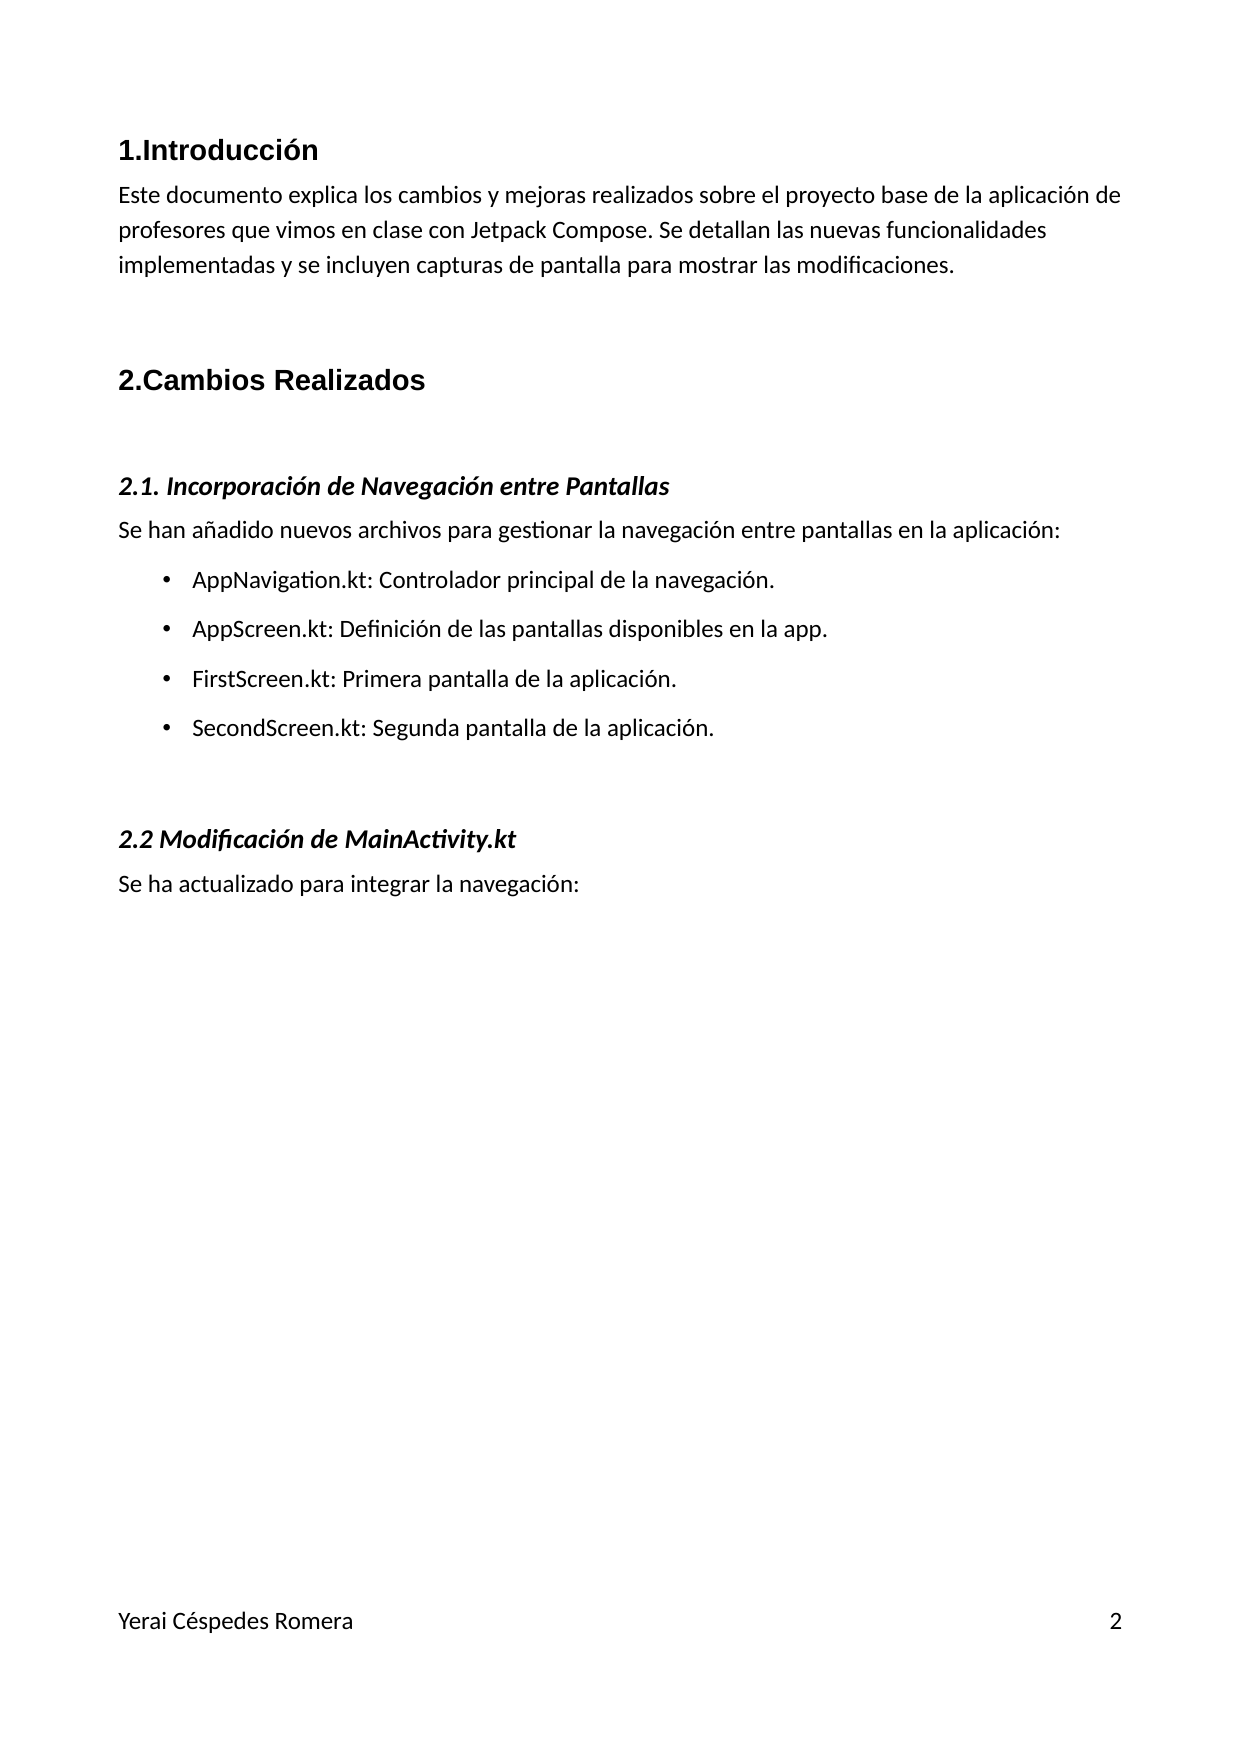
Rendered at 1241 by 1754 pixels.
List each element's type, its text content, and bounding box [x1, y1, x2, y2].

subtitle 2.Cambios Realizados [118, 362, 1122, 396]
list FirstScreen.kt: Primera pantalla de la aplicación. [162, 663, 1122, 693]
list SecondScreen.kt: Segunda pantalla de la aplicación. [162, 712, 1122, 743]
text Este documento explica los cambios y mejoras realizados sobre el proyecto base de la aplicación de profesores que vimos en clase con Jetpack Compose. Se detallan las nuevas funcionalidades implementadas y se incluyen capturas de pantalla para mostrar las modificaciones. [118, 179, 1122, 279]
list AppScreen.kt: Definición de las pantallas disponibles en la app. [162, 613, 1122, 644]
text Se ha actualizado para integrar la navegación: [118, 868, 1122, 898]
subtitle 2.1. Incorporación de Navegación entre Pantallas [118, 469, 1122, 502]
text Se han añadido nuevos archivos para gestionar la navegación entre pantallas en la aplicación: [118, 514, 1122, 545]
subtitle 1.Introducción [118, 133, 1122, 166]
list AppNavigation.kt: Controlador principal de la navegación. [162, 564, 1122, 594]
subtitle 2.2 Modificación de MainActivity.kt [118, 822, 1122, 855]
